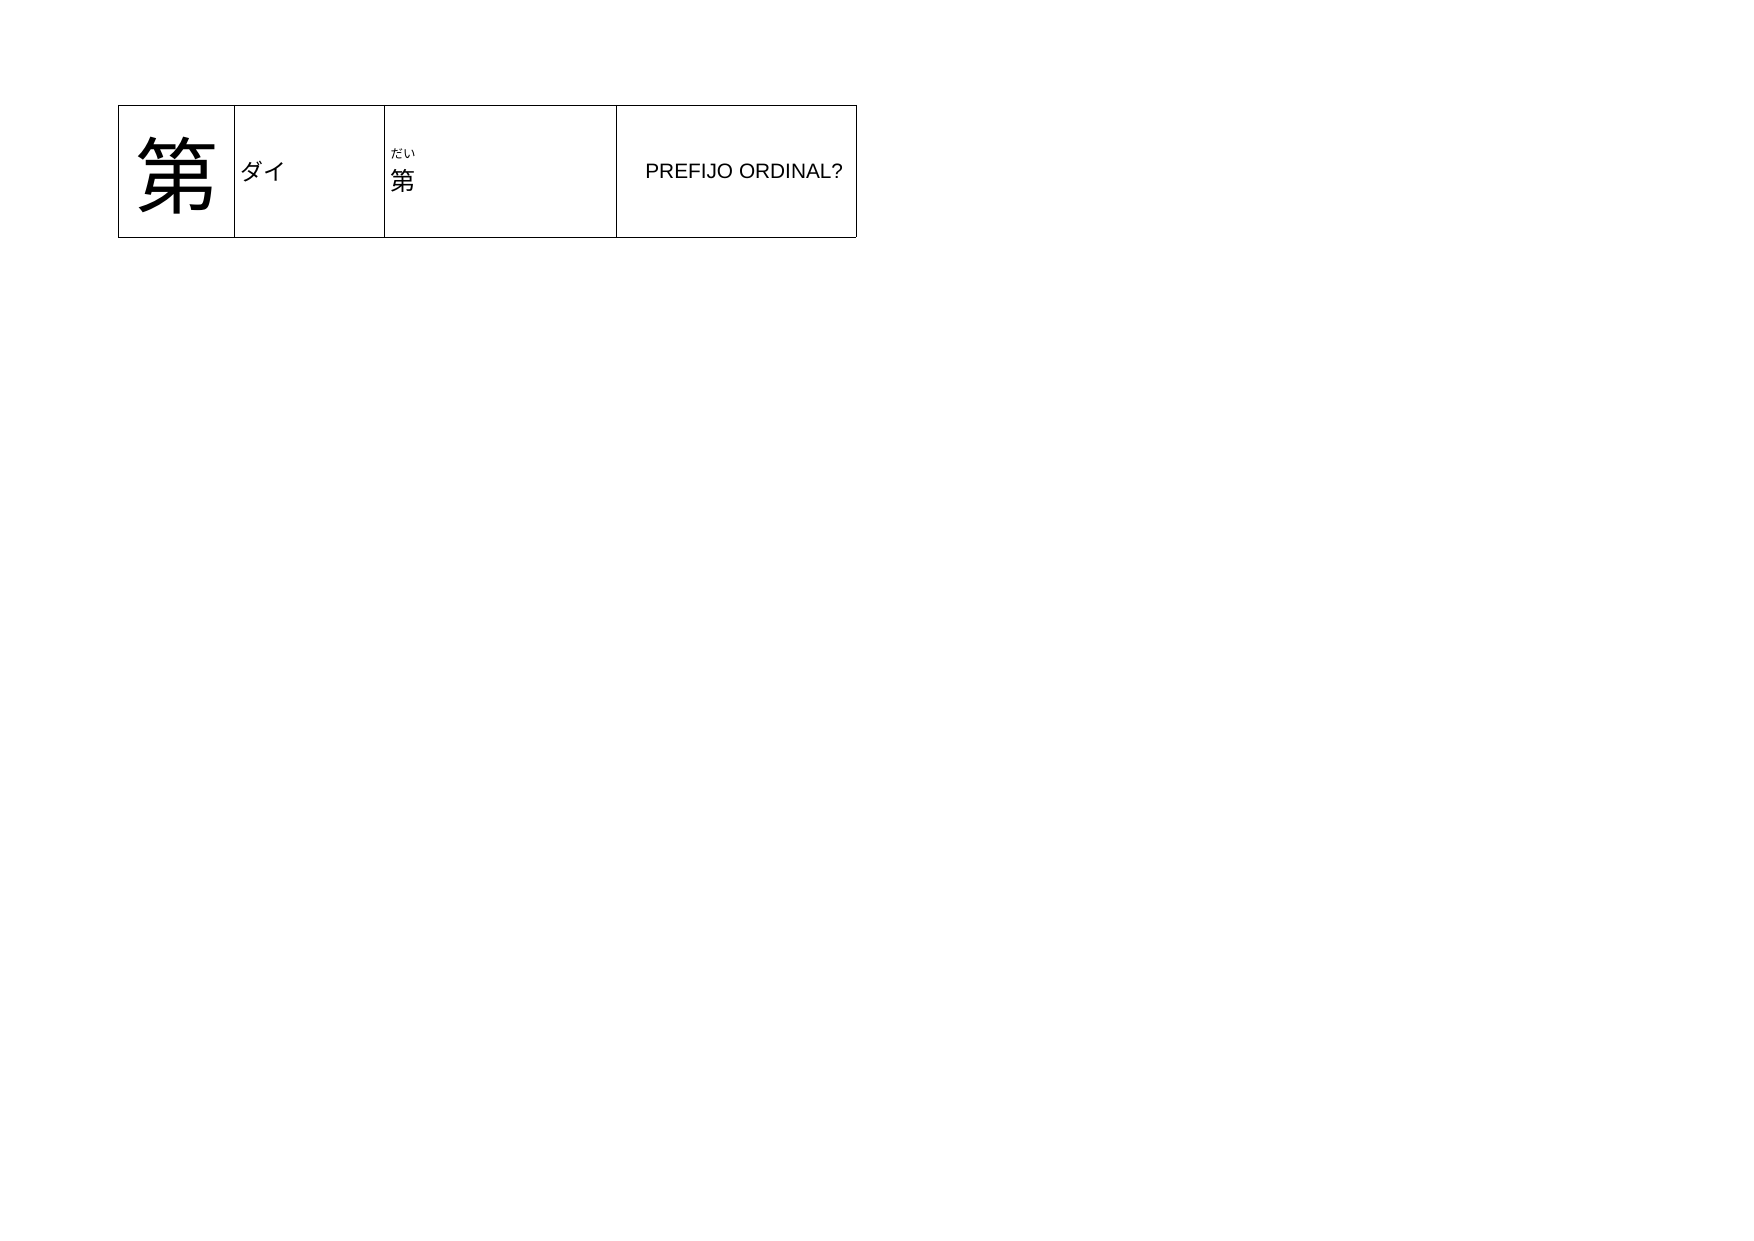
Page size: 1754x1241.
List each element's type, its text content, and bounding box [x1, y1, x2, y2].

table_header PREFIJO ORDINAL? [617, 106, 856, 237]
table_header 第だい [385, 106, 616, 237]
table_header ダイ [235, 106, 384, 237]
table_header 第 [119, 106, 234, 237]
